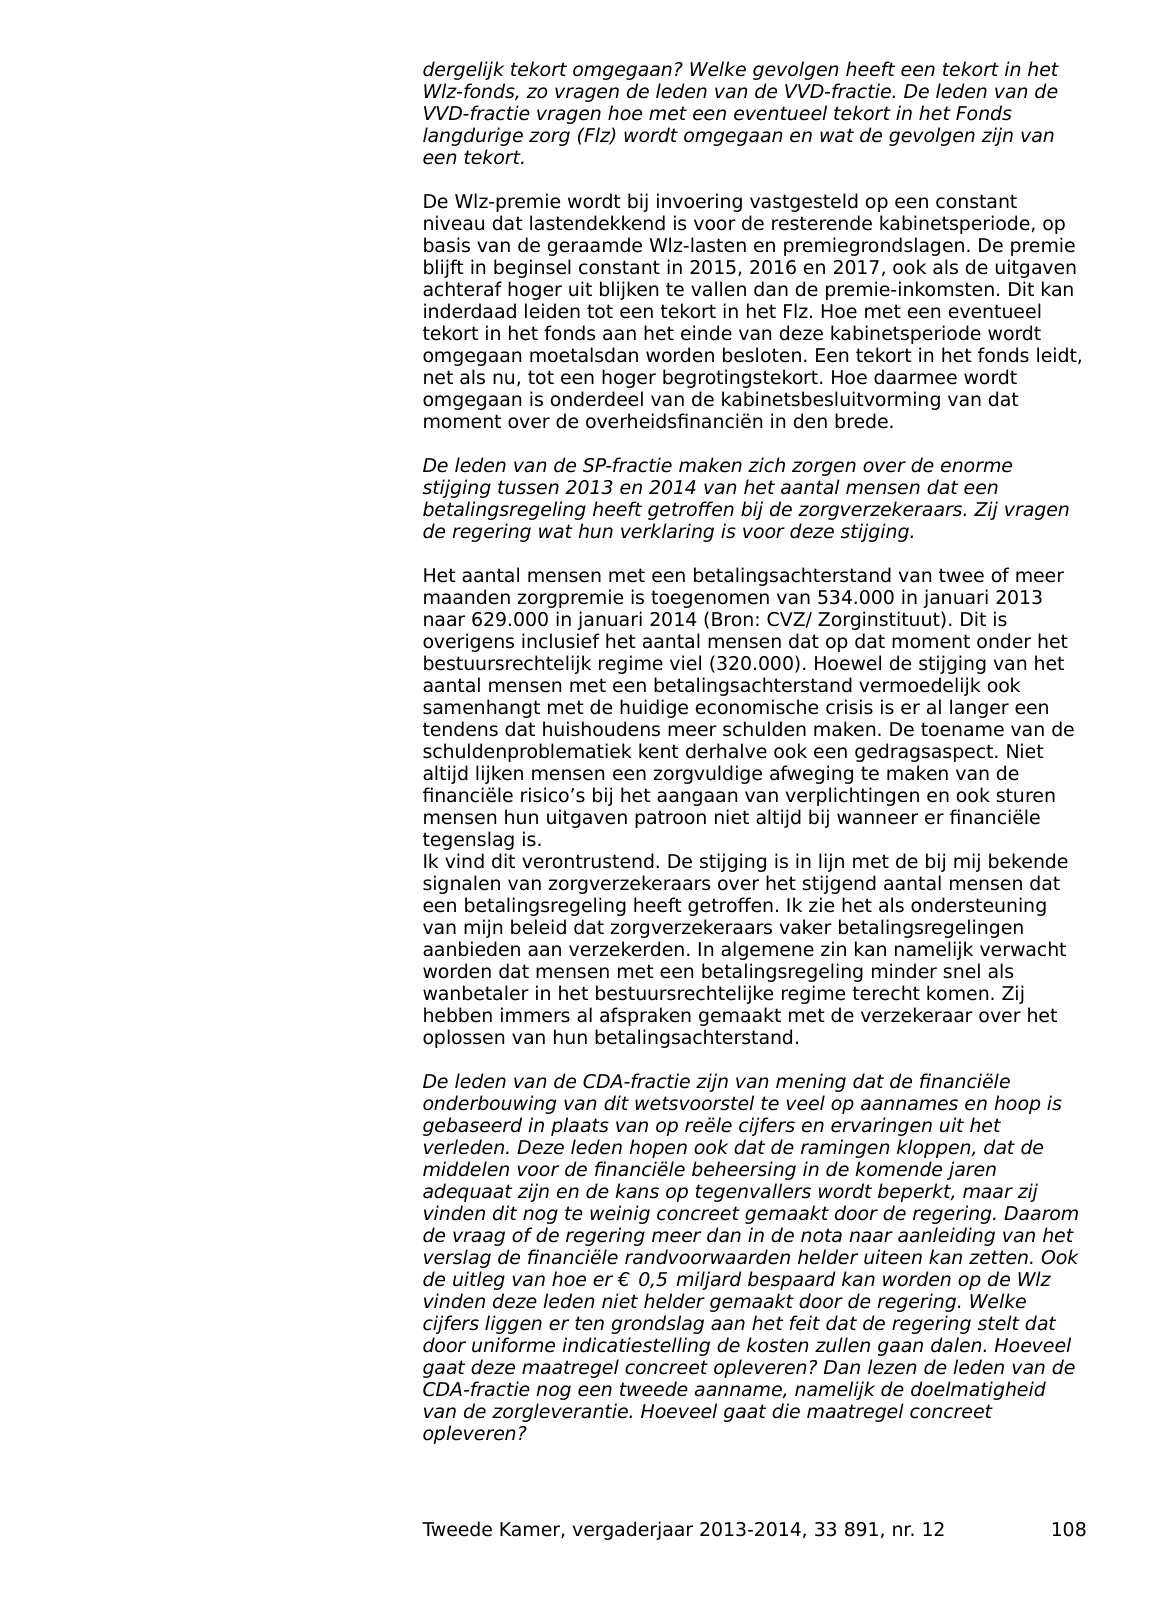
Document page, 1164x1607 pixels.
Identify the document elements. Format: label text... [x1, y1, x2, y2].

text Ik vind dit verontrustend. De stijging is in lijn met de bij mij bekende signalen van zorgverzekeraars over het stijgend aantal mensen dat een betalingsregeling heeft getroffen. Ik zie het als ondersteuning van mijn beleid dat zorgverzekeraars vaker betalingsregelingen aanbieden aan verzekerden. In algemene zin kan namelijk verwacht worden dat mensen met een betalingsregeling minder snel als wanbetaler in het bestuursrechtelijke regime terecht komen. Zij hebben immers al afspraken gemaakt met de verzekeraar over het oplossen van hun betalingsachterstand. [422, 851, 1087, 1049]
text dergelijk tekort omgegaan? Welke gevolgen heeft een tekort in het Wlz-fonds, zo vragen de leden van de VVD-fractie. De leden van de VVD-fractie vragen hoe met een eventueel tekort in het Fonds langdurige zorg (Flz) wordt omgegaan en wat de gevolgen zijn van een tekort. [422, 59, 1087, 169]
text De leden van de CDA-fractie zijn van mening dat de financiële onderbouwing van dit wetsvoorstel te veel op aannames en hoop is gebaseerd in plaats van op reële cijfers en ervaringen uit het verleden. Deze leden hopen ook dat de ramingen kloppen, dat de middelen voor de financiële beheersing in de komende jaren adequaat zijn en de kans op tegenvallers wordt beperkt, maar zij vinden dit nog te weinig concreet gemaakt door de regering. Daarom de vraag of de regering meer dan in de nota naar aanleiding van het verslag de financiële randvoorwaarden helder uiteen kan zetten. Ook de uitleg van hoe er € 0,5 miljard bespaard kan worden op de Wlz vinden deze leden niet helder gemaakt door de regering. Welke cijfers liggen er ten grondslag aan het feit dat de regering stelt dat door uniforme indicatiestelling de kosten zullen gaan dalen. Hoeveel gaat deze maatregel concreet opleveren? Dan lezen de leden van de CDA-fractie nog een tweede aanname, namelijk de doelmatigheid van de zorgleverantie. Hoeveel gaat die maatregel concreet opleveren? [422, 1071, 1087, 1444]
text De leden van de SP-fractie maken zich zorgen over de enorme stijging tussen 2013 en 2014 van het aantal mensen dat een betalingsregeling heeft getroffen bij de zorgverzekeraars. Zij vragen de regering wat hun verklaring is voor deze stijging. [422, 455, 1087, 543]
text Het aantal mensen met een betalingsachterstand van twee of meer maanden zorgpremie is toegenomen van 534.000 in januari 2013 naar 629.000 in januari 2014 (Bron: CVZ/ Zorginstituut). Dit is overigens inclusief het aantal mensen dat op dat moment onder het bestuursrechtelijk regime viel (320.000). Hoewel de stijging van het aantal mensen met een betalingsachterstand vermoedelijk ook samenhangt met de huidige economische crisis is er al langer een tendens dat huishoudens meer schulden maken. De toename van de schuldenproblematiek kent derhalve ook een gedragsaspect. Niet altijd lijken mensen een zorgvuldige afweging te maken van de financiële risico’s bij het aangaan van verplichtingen en ook sturen mensen hun uitgaven patroon niet altijd bij wanneer er financiële tegenslag is. [422, 565, 1087, 851]
text De Wlz-premie wordt bij invoering vastgesteld op een constant niveau dat lastendekkend is voor de resterende kabinetsperiode, op basis van de geraamde Wlz-lasten en premiegrondslagen. De premie blijft in beginsel constant in 2015, 2016 en 2017, ook als de uitgaven achteraf hoger uit blijken te vallen dan de premie-inkomsten. Dit kan inderdaad leiden tot een tekort in het Flz. Hoe met een eventueel tekort in het fonds aan het einde van deze kabinetsperiode wordt omgegaan moetalsdan worden besloten. Een tekort in het fonds leidt, net als nu, tot een hoger begrotingstekort. Hoe daarmee wordt omgegaan is onderdeel van de kabinetsbesluitvorming van dat moment over de overheidsfinanciën in den brede. [422, 191, 1087, 433]
